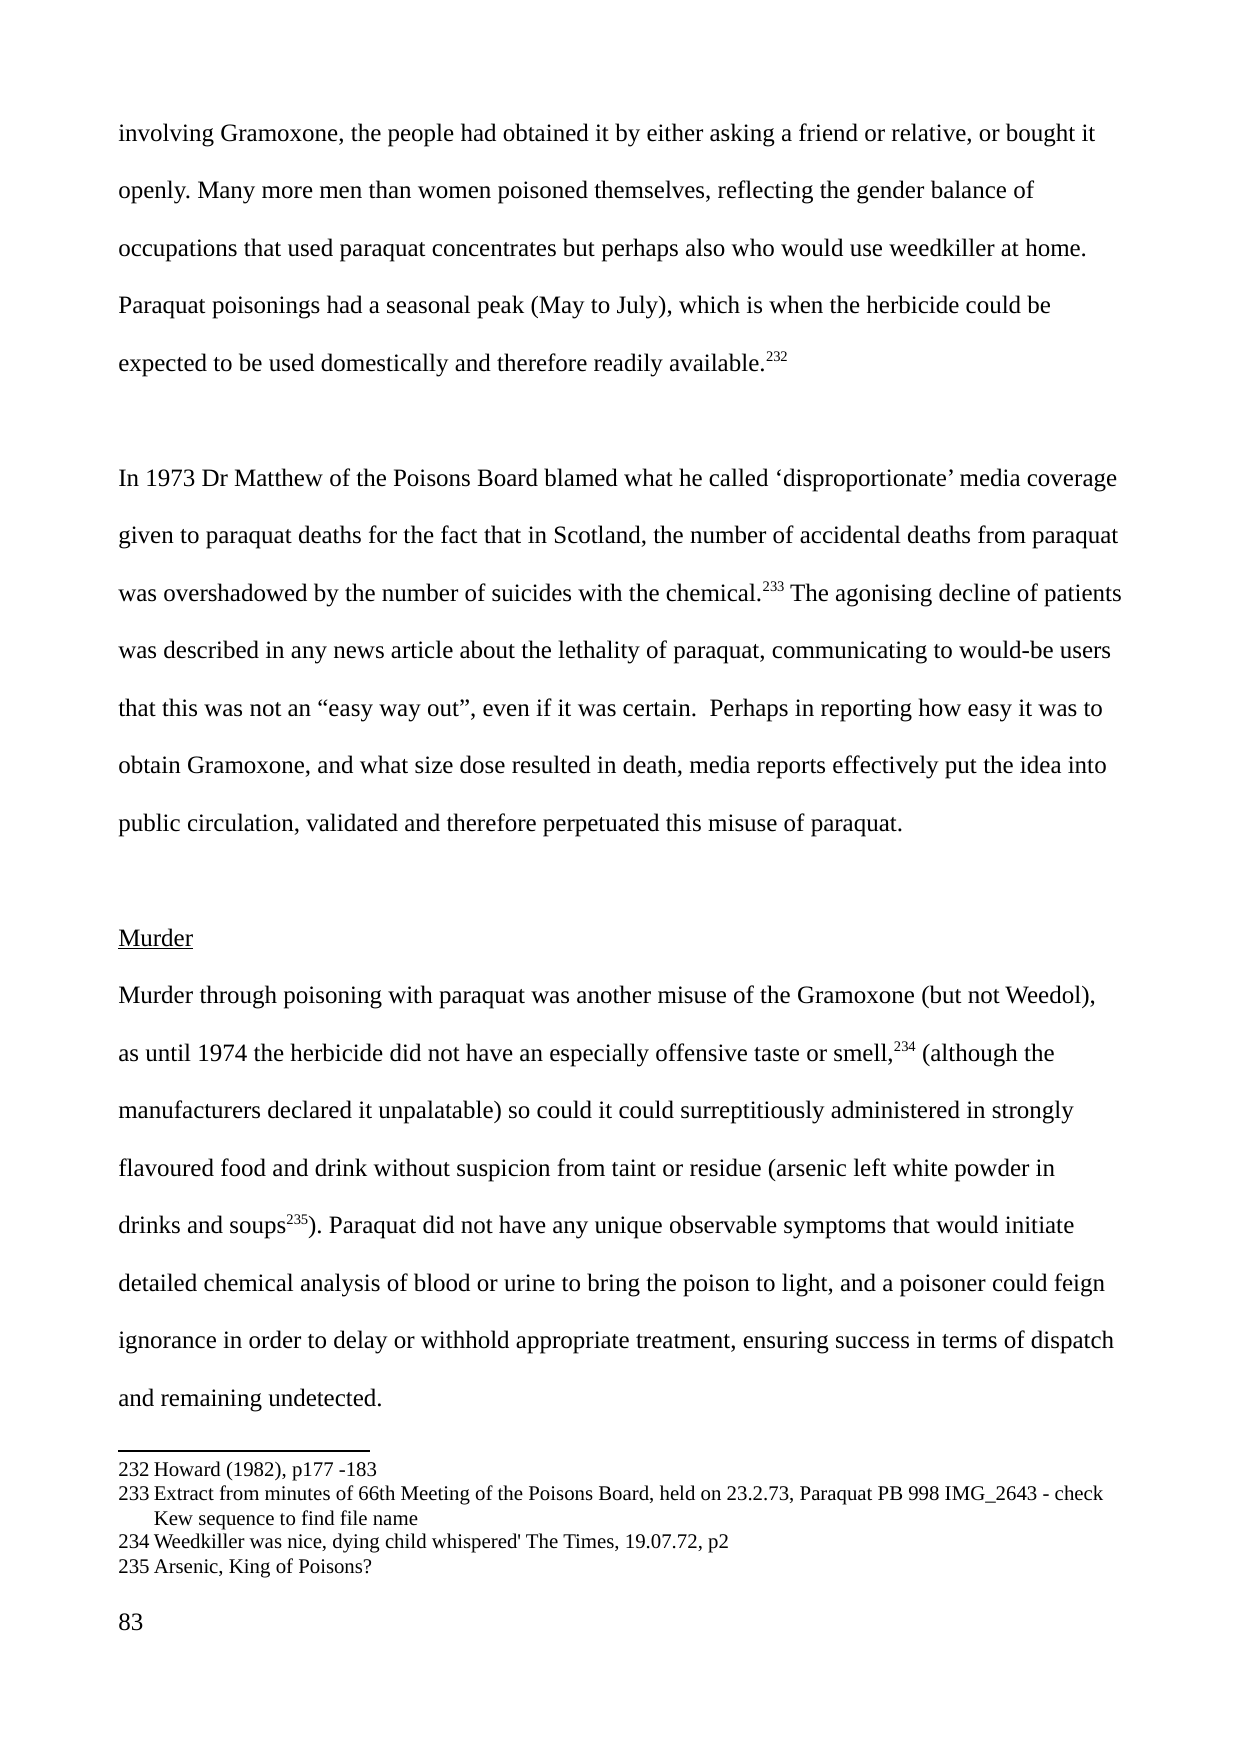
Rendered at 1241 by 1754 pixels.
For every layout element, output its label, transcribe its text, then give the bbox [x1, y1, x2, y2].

text In 1973 Dr Matthew of the Poisons Board blamed what he called ‘disproportionate’ media coverage given to paraquat deaths for the fact that in Scotland, the number of accidental deaths from paraquat was overshadowed by the number of suicides with the chemical. The agonising decline of patients was described in any news article about the lethality of paraquat, communicating to would-be users that this was not an “easy way out”, even if it was certain. Perhaps in reporting how easy it was to obtain Gramoxone, and what size dose resulted in death, media reports effectively put the idea into public circulation, validated and therefore perpetuated this misuse of paraquat. [118, 463, 1122, 837]
text Murder [118, 923, 1122, 952]
text Extract from minutes of 66th Meeting of the Poisons Board, held on 23.2.73, Paraquat PB 998 IMG_2643 - check Kew sequence to find file name [118, 1481, 1122, 1529]
text Weedkiller was nice, dying child whispered' The Times, 19.07.72, p2 [118, 1529, 1122, 1553]
text involving Gramoxone, the people had obtained it by either asking a friend or relative, or bought it openly. Many more men than women poisoned themselves, reflecting the gender balance of occupations that used paraquat concentrates but perhaps also who would use weedkiller at home. Paraquat poisonings had a seasonal peak (May to July), which is when the herbicide could be expected to be used domestically and therefore readily available. [118, 118, 1122, 377]
text Murder through poisoning with paraquat was another misuse of the Gramoxone (but not Weedol), as until 1974 the herbicide did not have an especially offensive taste or smell, (although the manufacturers declared it unpalatable) so could it could surreptitiously administered in strongly flavoured food and drink without suspicion from taint or residue (arsenic left white powder in drinks and soups). Paraquat did not have any unique observable symptoms that would initiate detailed chemical analysis of blood or urine to bring the poison to light, and a poisoner could feign ignorance in order to delay or withhold appropriate treatment, ensuring success in terms of dispatch and remaining undetected. [118, 981, 1122, 1412]
text Arsenic, King of Poisons? [118, 1553, 1122, 1578]
text Howard (1982), p177 -183 [118, 1457, 1122, 1481]
